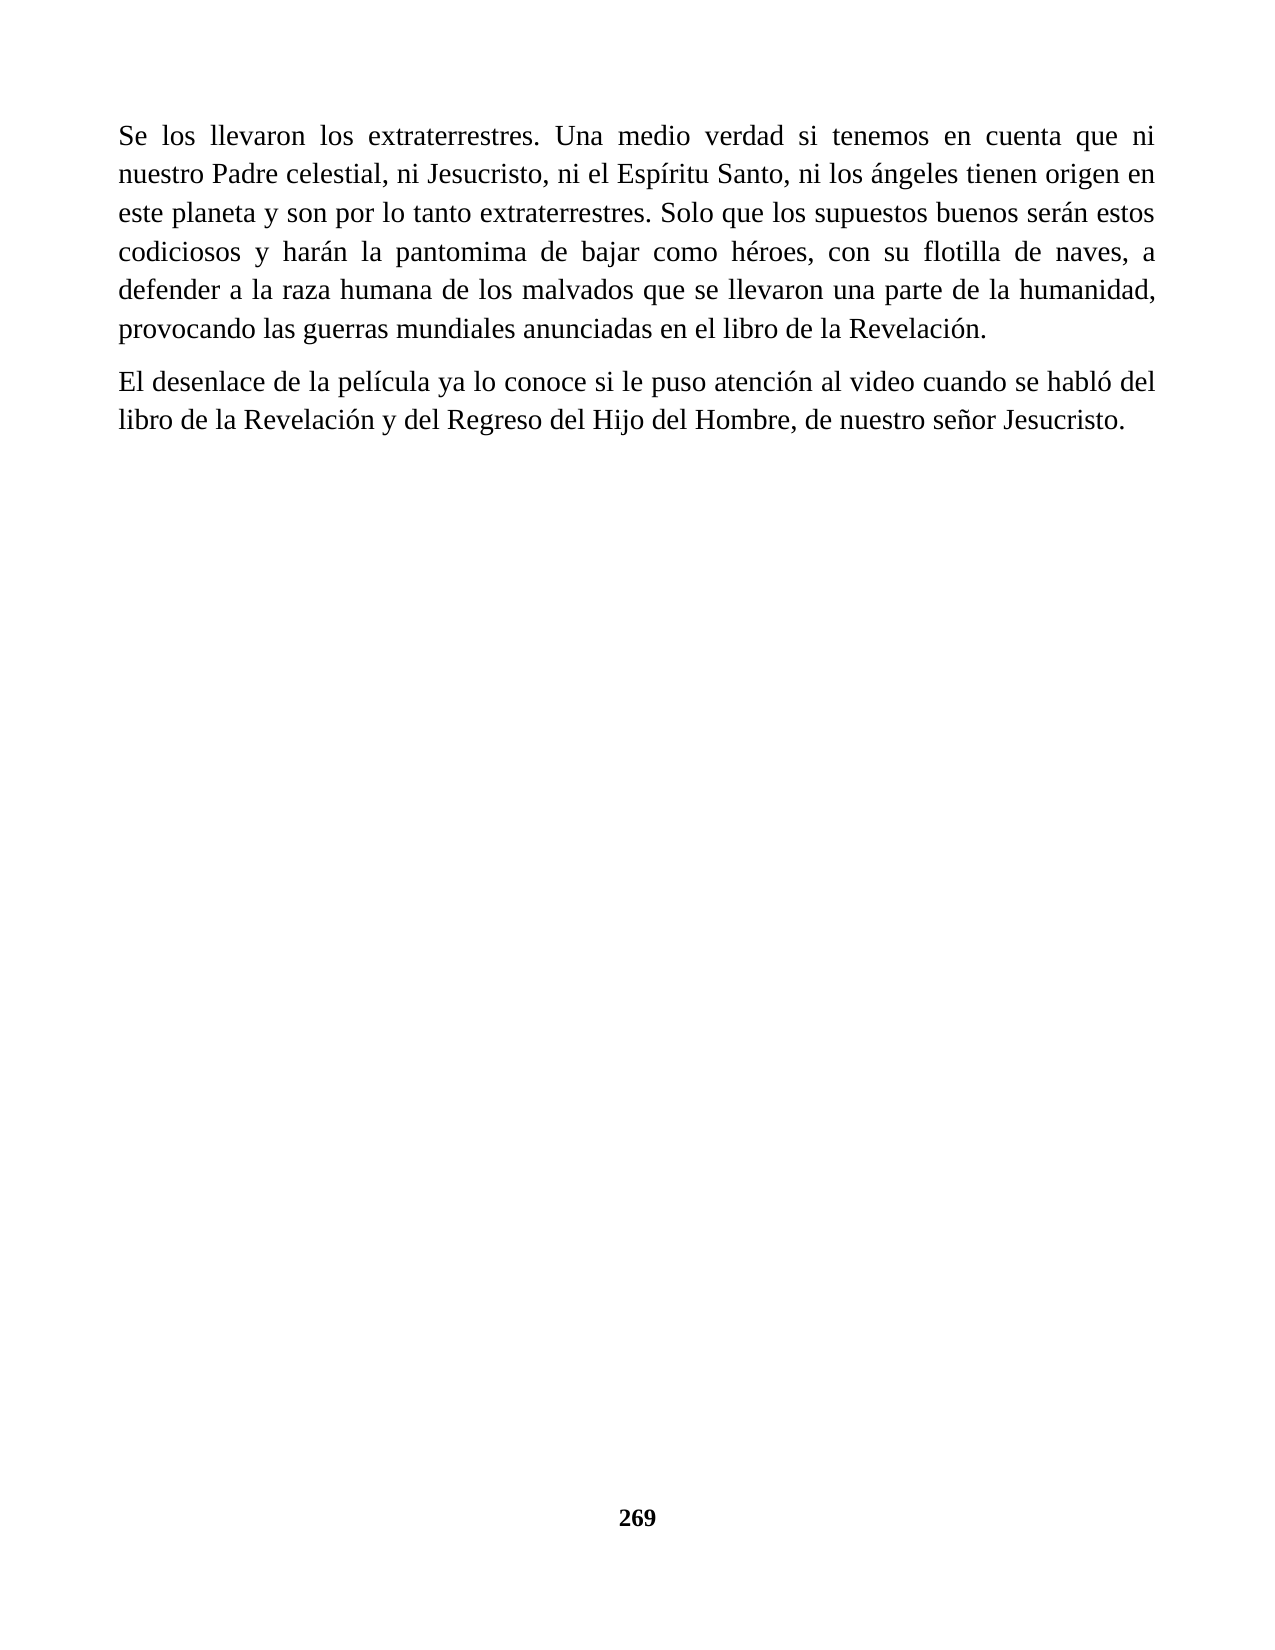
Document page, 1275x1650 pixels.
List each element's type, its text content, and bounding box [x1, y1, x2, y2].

text Se los llevaron los extraterrestres. Una medio verdad si tenemos en cuenta que ni nuestro Padre celestial, ni Jesucristo, ni el Espíritu Santo, ni los ángeles tienen origen en este planeta y son por lo tanto extraterrestres. Solo que los supuestos buenos serán estos codiciosos y harán la pantomima de bajar como héroes, con su flotilla de naves, a defender a la raza humana de los malvados que se llevaron una parte de la humanidad, provocando las guerras mundiales anunciadas en el libro de la Revelación. [118, 118, 1157, 344]
text El desenlace de la película ya lo conoce si le puso atención al video cuando se habló del libro de la Revelación y del Regreso del Hijo del Hombre, de nuestro señor Jesucristo. [118, 364, 1157, 436]
